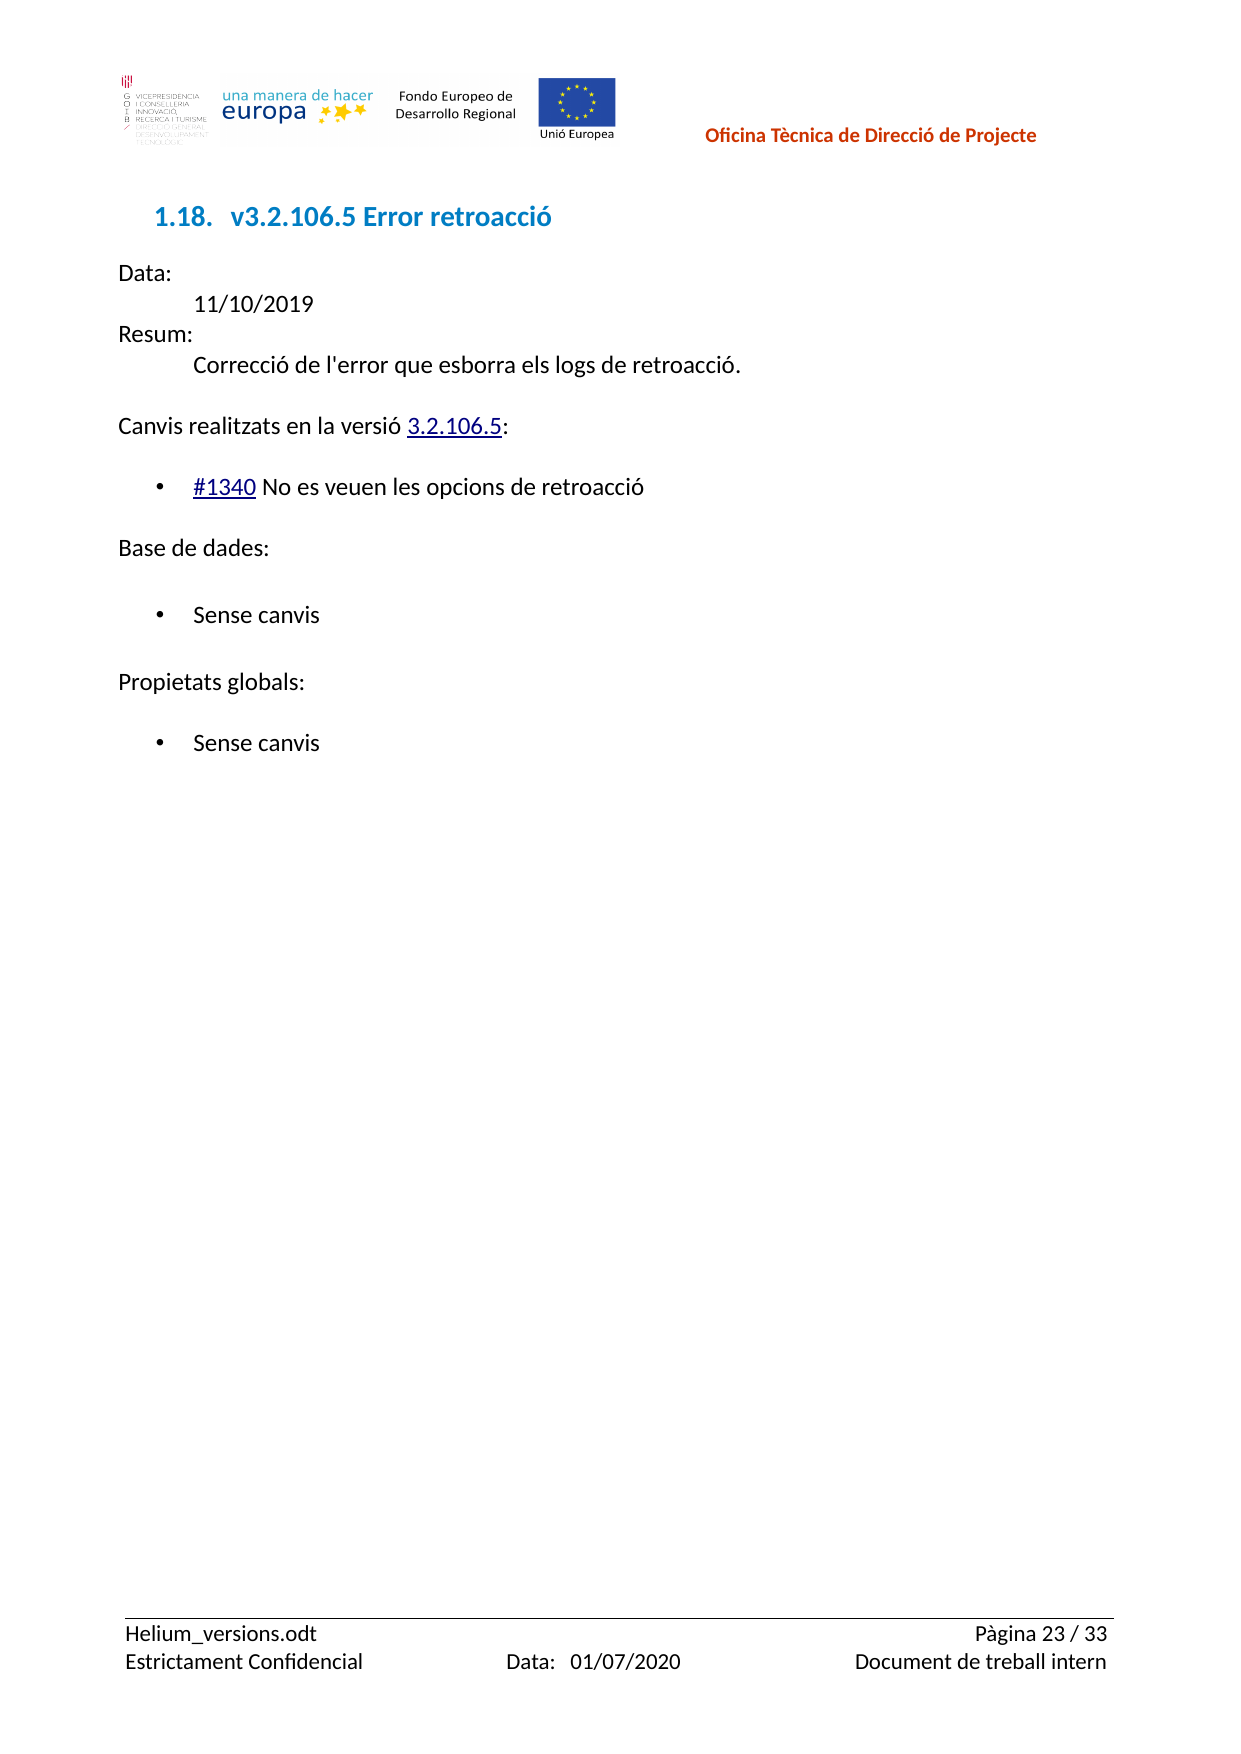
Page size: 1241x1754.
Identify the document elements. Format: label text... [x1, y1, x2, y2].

text 11/10/2019 [118, 288, 1122, 319]
text Data: [118, 258, 1122, 288]
text Correcció de l'error que esborra els logs de retroacció. [118, 349, 1122, 380]
text Propietats globals: [118, 666, 1122, 697]
picture [118, 73, 213, 147]
text Canvis realitzats en la versió 3.2.106.5: [118, 410, 1122, 441]
picture [219, 73, 621, 147]
text Resum: [118, 319, 1122, 349]
list Sense canvis [156, 599, 1122, 630]
text Base de dades: [118, 532, 1122, 563]
subtitle v3.2.106.5 Error retroacció [153, 198, 1122, 234]
list Sense canvis [156, 727, 1122, 758]
list #1340 No es veuen les opcions de retroacció [156, 471, 1122, 502]
